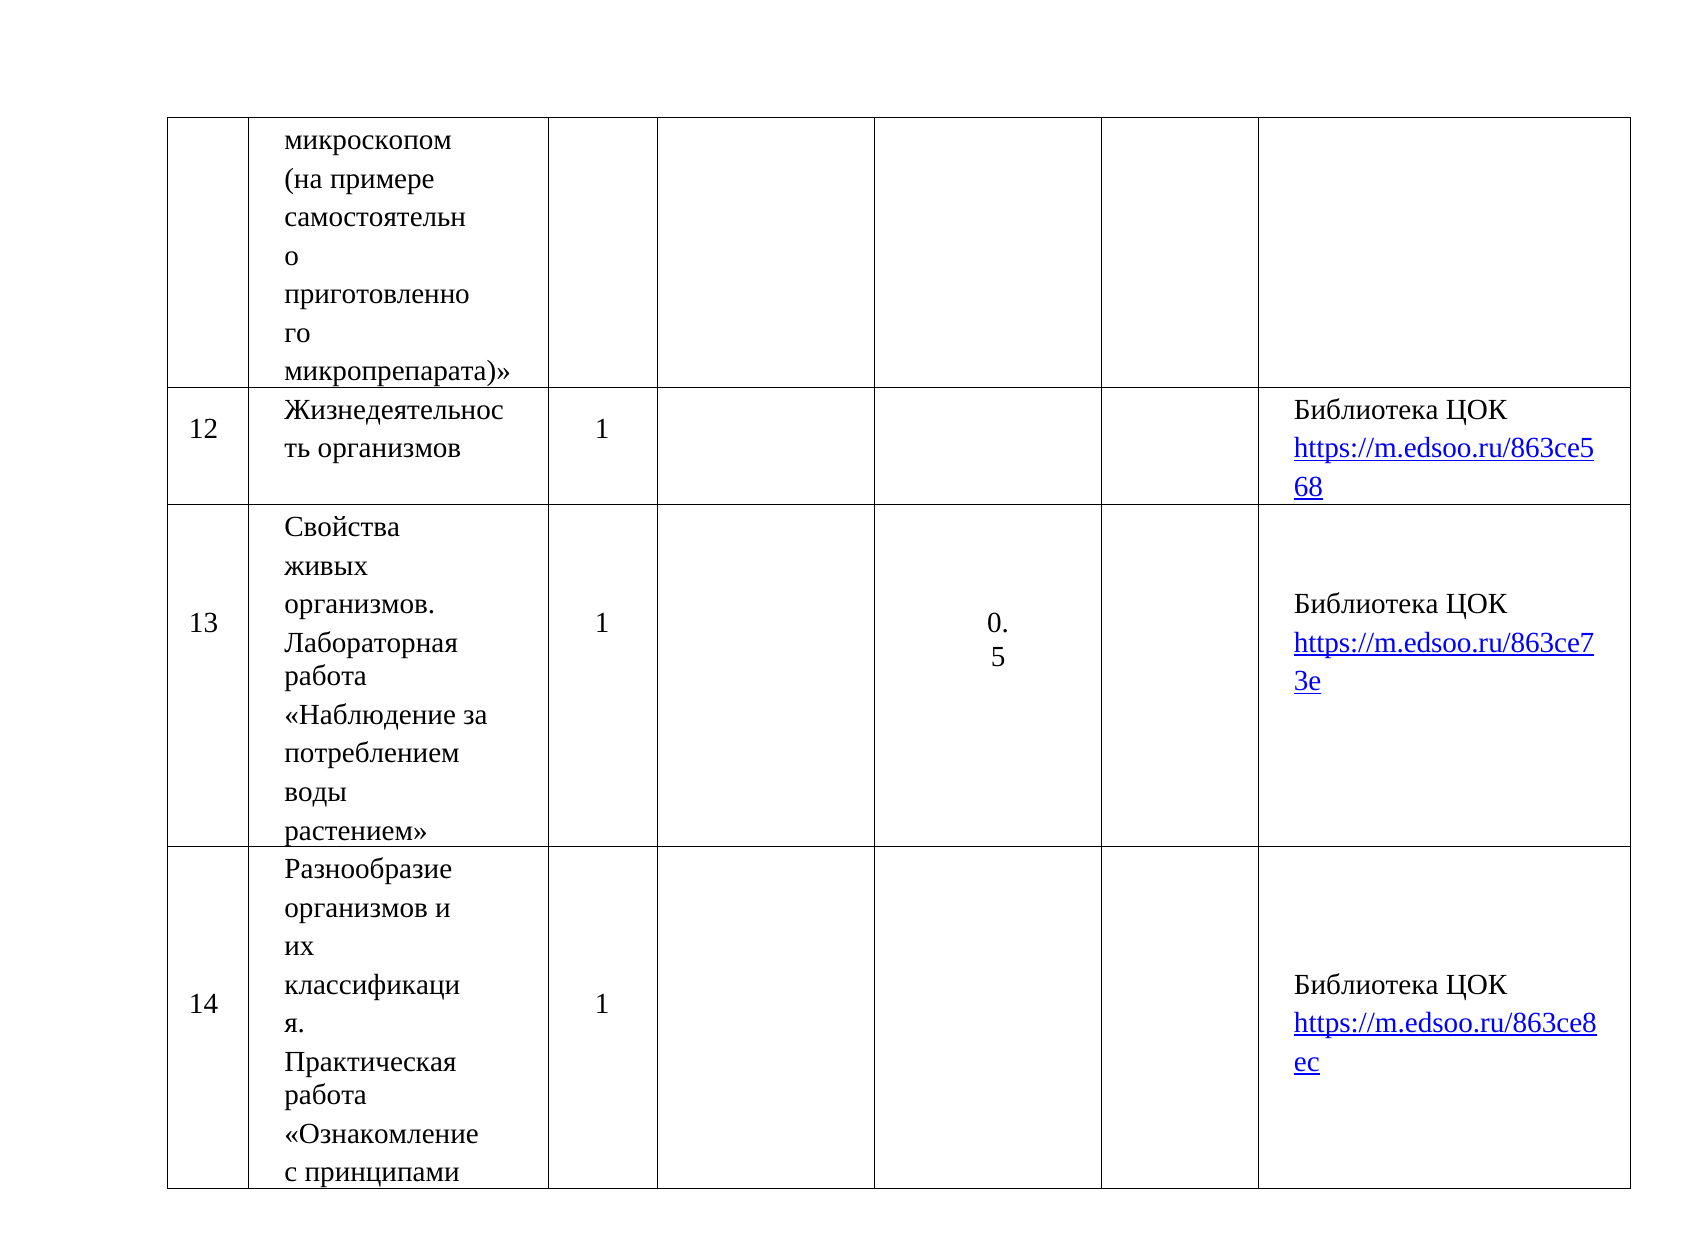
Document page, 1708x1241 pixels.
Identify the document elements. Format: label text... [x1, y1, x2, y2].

table_cell Жизнедеятельность организмов [249, 388, 548, 504]
table_cell 12 [168, 388, 248, 504]
table_cell [1102, 388, 1258, 504]
table_cell 13 [168, 505, 248, 846]
table_cell 1 [549, 847, 657, 1188]
table_cell [1102, 847, 1258, 1188]
table_cell [658, 505, 874, 846]
table_cell [1102, 505, 1258, 846]
table_header [1259, 118, 1630, 387]
table_cell Библиотека ЦОК https://m.edsoo.ru/863ce8ec [1259, 847, 1630, 1188]
table_header [168, 118, 248, 387]
table_cell Библиотека ЦОК https://m.edsoo.ru/863ce568 [1259, 388, 1630, 504]
table_cell [658, 388, 874, 504]
table_header микроскопом (на примере самостоятельно приготовленного микропрепарата)» [249, 118, 548, 387]
table_cell Свойства живых организмов. Лабораторная работа «Наблюдение за потреблением воды растением» [249, 505, 548, 846]
table_cell 1 [549, 388, 657, 504]
table_cell Разнообразие организмов и их классификация. Практическая работа «Ознакомление с принципами [249, 847, 548, 1188]
table_cell 14 [168, 847, 248, 1188]
table_cell Библиотека ЦОК https://m.edsoo.ru/863ce73e [1259, 505, 1630, 846]
table_header [549, 118, 657, 387]
table_cell [658, 847, 874, 1188]
table_header [1102, 118, 1258, 387]
table_cell 0.5 [875, 505, 1101, 846]
table_cell [875, 847, 1101, 1188]
table_header [875, 118, 1101, 387]
table_header [658, 118, 874, 387]
table_cell [875, 388, 1101, 504]
table_cell 1 [549, 505, 657, 846]
